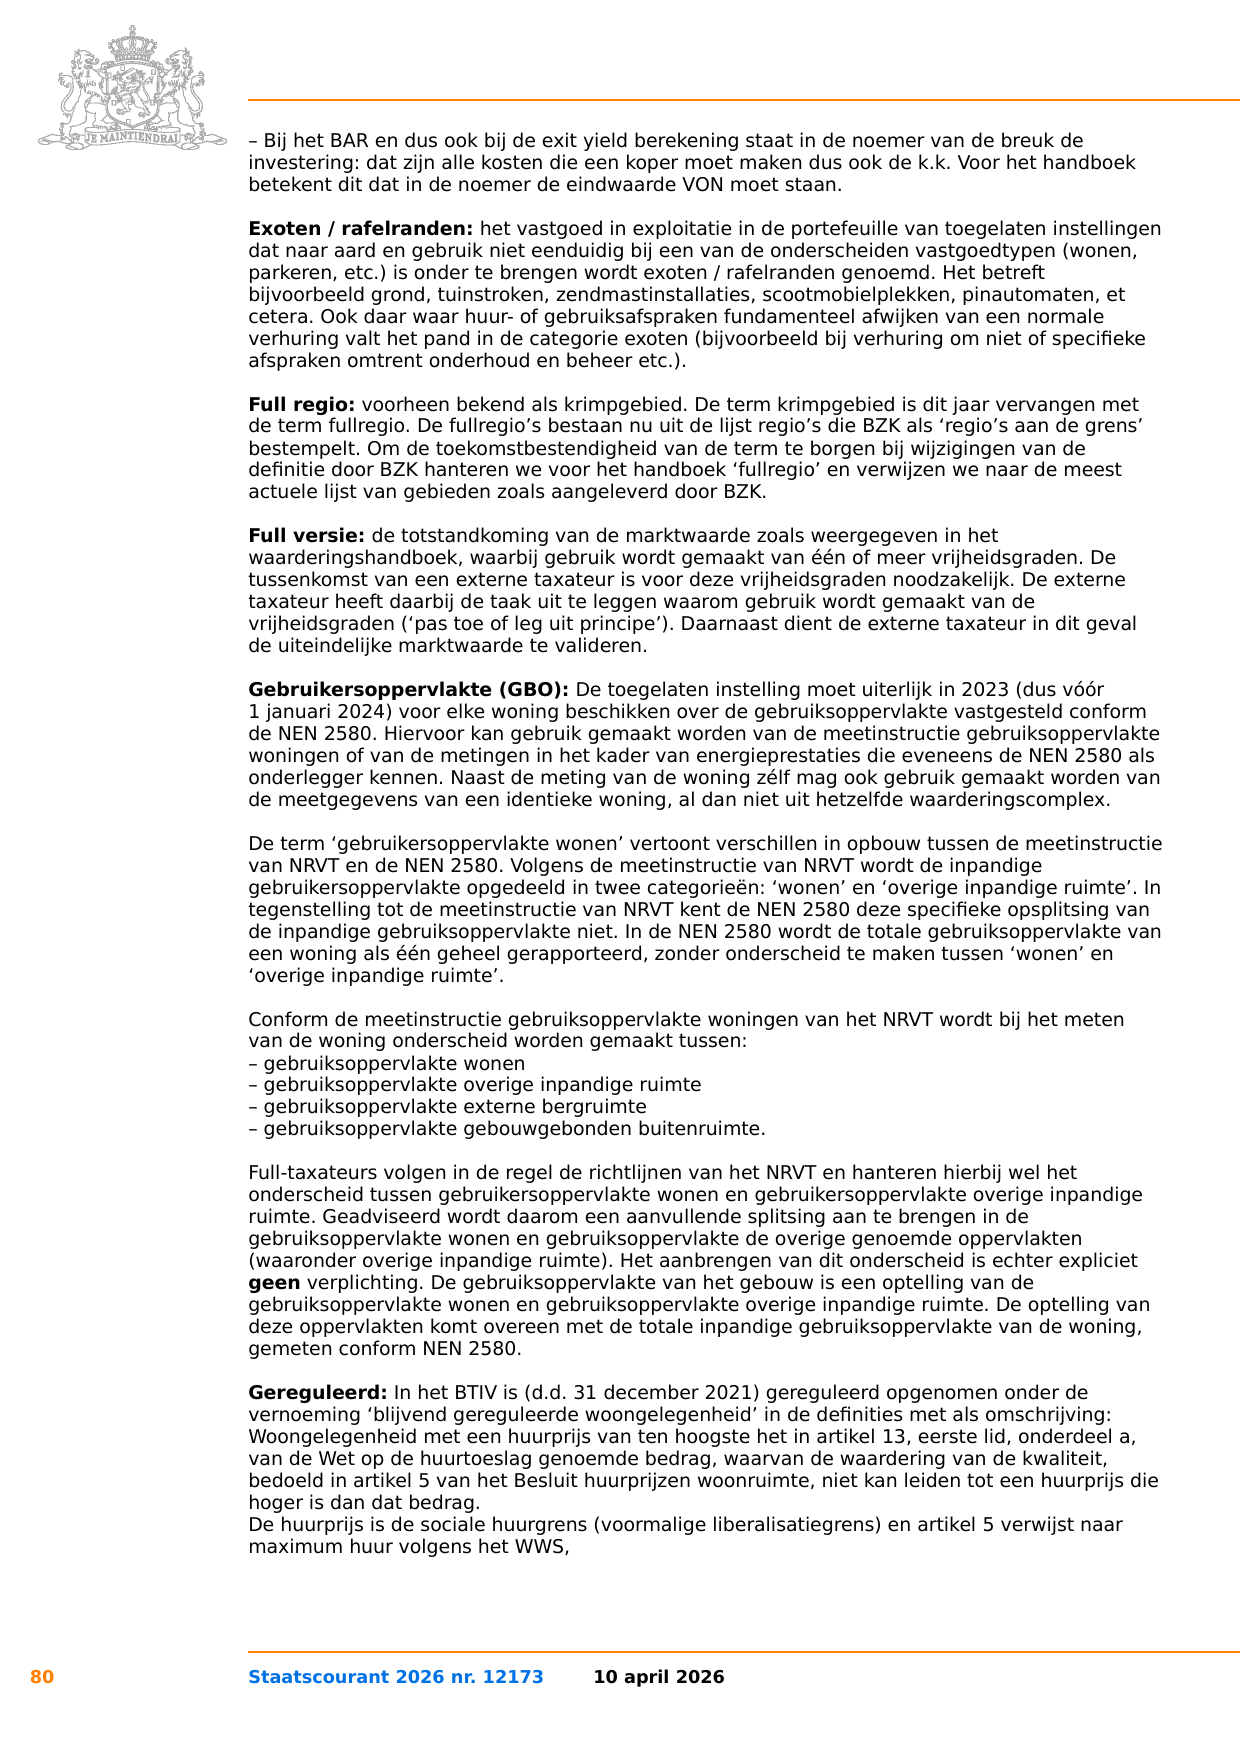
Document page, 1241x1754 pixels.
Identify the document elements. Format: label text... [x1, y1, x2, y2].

text – gebruiksoppervlakte gebouwgebonden buitenruimte. [248, 1118, 1163, 1140]
text Exoten / rafelranden: het vastgoed in exploitatie in de portefeuille van toegelaten instellingen dat naar aard en gebruik niet eenduidig bij een van de onderscheiden vastgoedtypen (wonen, parkeren, etc.) is onder te brengen wordt exoten / rafelranden genoemd. Het betreft bijvoorbeeld grond, tuinstroken, zendmastinstallaties, scootmobielplekken, pinautomaten, et cetera. Ook daar waar huur- of gebruiksafspraken fundamenteel afwijken van een normale verhuring valt het pand in de categorie exoten (bijvoorbeeld bij verhuring om niet of specifieke afspraken omtrent onderhoud en beheer etc.). [248, 218, 1163, 372]
text Full versie: de totstandkoming van de marktwaarde zoals weergegeven in het waarderingshandboek, waarbij gebruik wordt gemaakt van één of meer vrijheidsgraden. De tussenkomst van een externe taxateur is voor deze vrijheidsgraden noodzakelijk. De externe taxateur heeft daarbij de taak uit te leggen waarom gebruik wordt gemaakt van de vrijheidsgraden (‘pas toe of leg uit principe’). Daarnaast dient de externe taxateur in dit geval de uiteindelijke marktwaarde te valideren. [248, 525, 1163, 657]
picture [38, 25, 227, 150]
text – gebruiksoppervlakte wonen [248, 1052, 1163, 1074]
text De huurprijs is de sociale huurgrens (voormalige liberalisatiegrens) en artikel 5 verwijst naar maximum huur volgens het WWS, [248, 1514, 1163, 1558]
text Full regio: voorheen bekend als krimpgebied. De term krimpgebied is dit jaar vervangen met de term fullregio. De fullregio’s bestaan nu uit de lijst regio’s die BZK als ‘regio’s aan de grens’ bestempelt. Om de toekomstbestendigheid van de term te borgen bij wijzigingen van de definitie door BZK hanteren we voor het handboek ‘fullregio’ en verwijzen we naar de meest actuele lijst van gebieden zoals aangeleverd door BZK. [248, 393, 1163, 503]
text De term ‘gebruikersoppervlakte wonen’ vertoont verschillen in opbouw tussen de meetinstructie van NRVT en de NEN 2580. Volgens de meetinstructie van NRVT wordt de inpandige gebruikersoppervlakte opgedeeld in twee categorieën: ‘wonen’ en ‘overige inpandige ruimte’. In tegenstelling tot de meetinstructie van NRVT kent de NEN 2580 deze specifieke opsplitsing van de inpandige gebruiksoppervlakte niet. In de NEN 2580 wordt de totale gebruiksoppervlakte van een woning als één geheel gerapporteerd, zonder onderscheid te maken tussen ‘wonen’ en ‘overige inpandige ruimte’. [248, 833, 1163, 987]
text Woongelegenheid met een huurprijs van ten hoogste het in artikel 13, eerste lid, onderdeel a, van de Wet op de huurtoeslag genoemde bedrag, waarvan de waardering van de kwaliteit, bedoeld in artikel 5 van het Besluit huurprijzen woonruimte, niet kan leiden tot een huurprijs die hoger is dan dat bedrag. [248, 1426, 1163, 1514]
text – gebruiksoppervlakte externe bergruimte [248, 1096, 1163, 1118]
text – gebruiksoppervlakte overige inpandige ruimte [248, 1074, 1163, 1096]
text Full-taxateurs volgen in de regel de richtlijnen van het NRVT en hanteren hierbij wel het onderscheid tussen gebruikersoppervlakte wonen en gebruikersoppervlakte overige inpandige ruimte. Geadviseerd wordt daarom een aanvullende splitsing aan te brengen in de gebruiksoppervlakte wonen en gebruiksoppervlakte de overige genoemde oppervlakten (waaronder overige inpandige ruimte). Het aanbrengen van dit onderscheid is echter expliciet geen verplichting. De gebruiksoppervlakte van het gebouw is een optelling van de gebruiksoppervlakte wonen en gebruiksoppervlakte overige inpandige ruimte. De optelling van deze oppervlakten komt overeen met de totale inpandige gebruiksoppervlakte van de woning, gemeten conform NEN 2580. [248, 1162, 1163, 1360]
text – Bij het BAR en dus ook bij de exit yield berekening staat in de noemer van de breuk de investering: dat zijn alle kosten die een koper moet maken dus ook de k.k. Voor het handboek betekent dit dat in de noemer de eindwaarde VON moet staan. [248, 130, 1163, 196]
text Gebruikersoppervlakte (GBO): De toegelaten instelling moet uiterlijk in 2023 (dus vóór 1 januari 2024) voor elke woning beschikken over de gebruiksoppervlakte vastgesteld conform de NEN 2580. Hiervoor kan gebruik gemaakt worden van de meetinstructie gebruiksoppervlakte woningen of van de metingen in het kader van energieprestaties die eveneens de NEN 2580 als onderlegger kennen. Naast de meting van de woning zélf mag ook gebruik gemaakt worden van de meetgegevens van een identieke woning, al dan niet uit hetzelfde waarderingscomplex. [248, 679, 1163, 811]
text Conform de meetinstructie gebruiksoppervlakte woningen van het NRVT wordt bij het meten van de woning onderscheid worden gemaakt tussen: [248, 1008, 1163, 1052]
text Gereguleerd: In het BTIV is (d.d. 31 december 2021) gereguleerd opgenomen onder de vernoeming ‘blijvend gereguleerde woongelegenheid’ in de definities met als omschrijving: [248, 1382, 1163, 1426]
